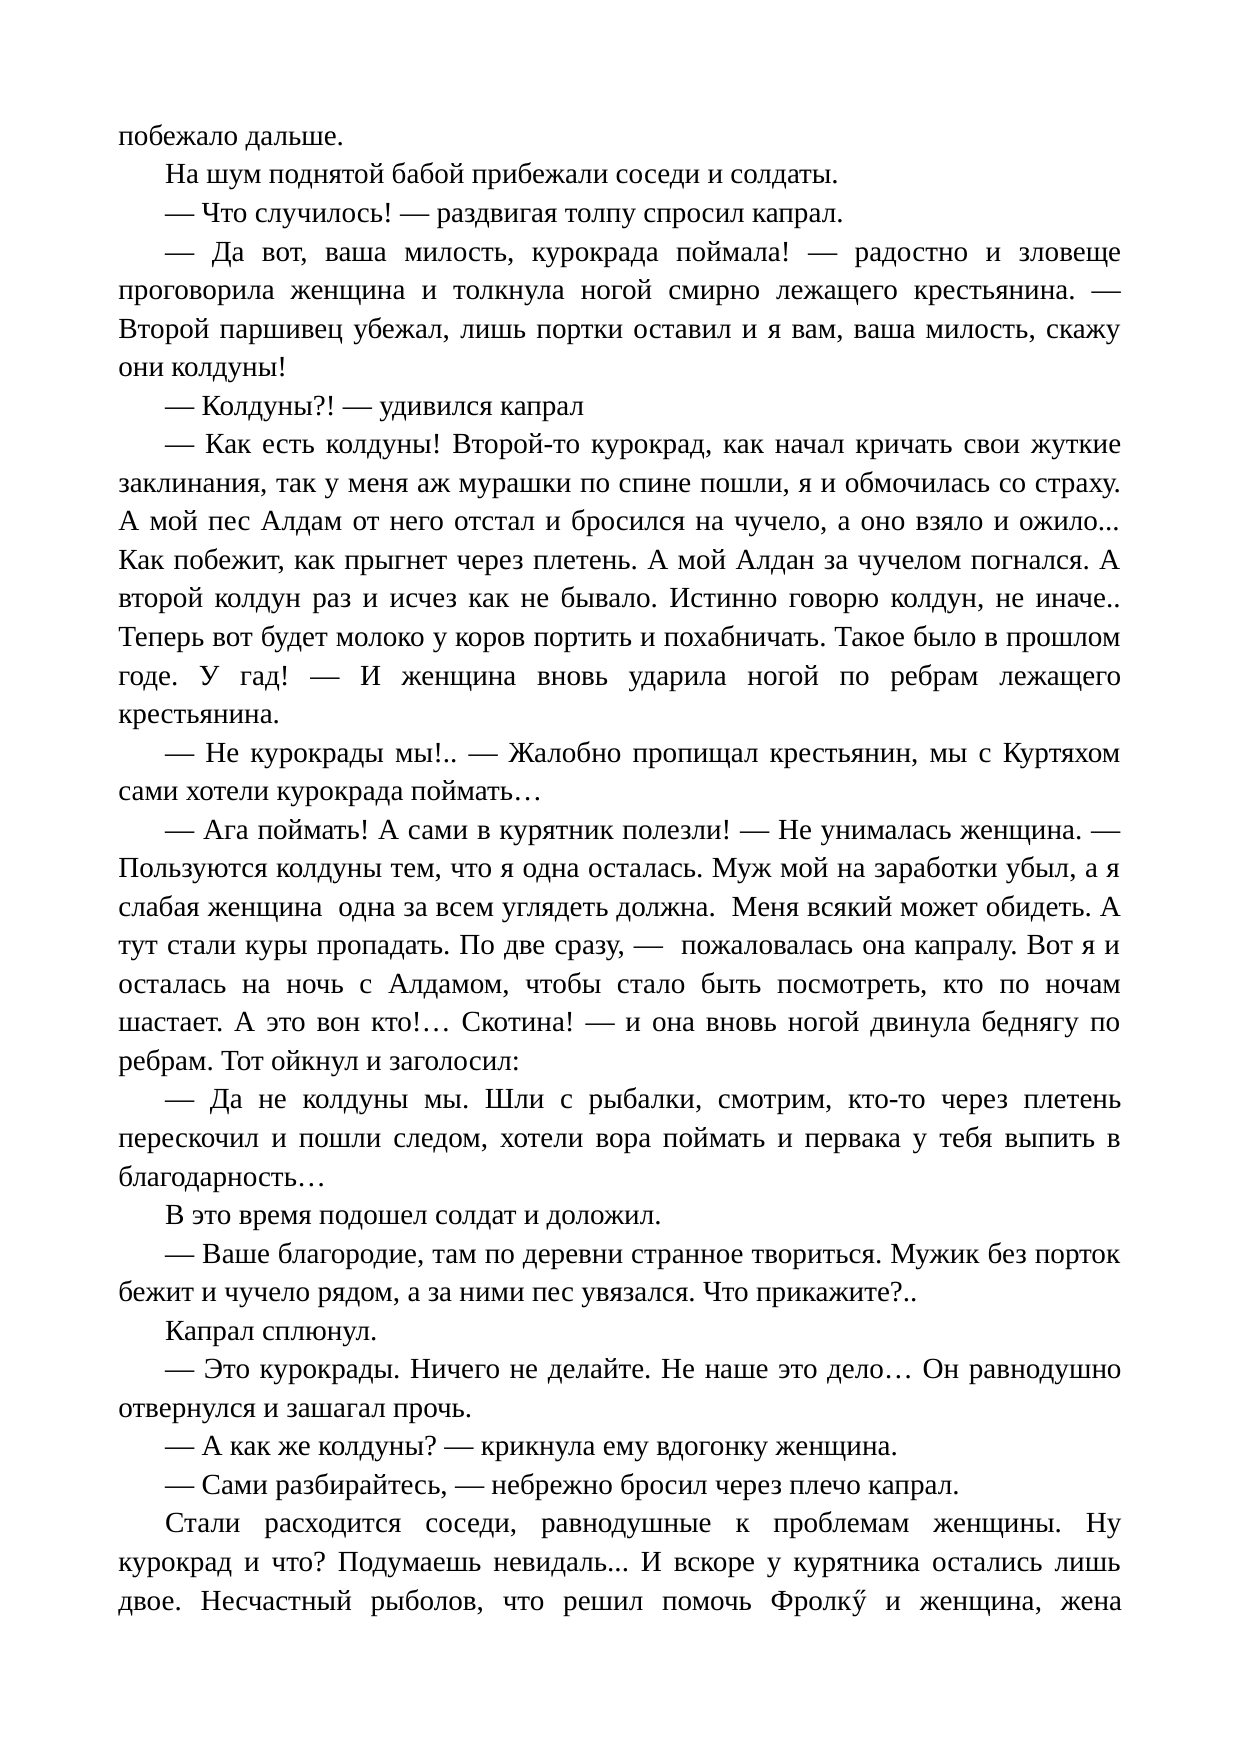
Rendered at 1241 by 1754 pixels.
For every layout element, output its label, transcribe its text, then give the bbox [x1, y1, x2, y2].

text — Ага поймать! А сами в курятник полезли! — Не унималась женщина. — Пользуются колдуны тем, что я одна осталась. Муж мой на заработки убыл, а я слабая женщина одна за всем углядеть должна. Меня всякий может обидеть. А тут стали куры пропадать. По две сразу, — пожаловалась она капралу. Вот я и осталась на ночь с Алдамом, чтобы стало быть посмотреть, кто по ночам шастает. А это вон кто!… Скотина! — и она вновь ногой двинула беднягу по ребрам. Тот ойкнул и заголосил: [118, 812, 1122, 1077]
text В это время подошел солдат и доложил. [118, 1197, 1122, 1231]
text — Как есть колдуны! Второй-то курокрад, как начал кричать свои жуткие заклинания, так у меня аж мурашки по спине пошли, я и обмочилась со страху. А мой пес Алдам от него отстал и бросился на чучело, а оно взяло и ожило... Как побежит, как прыгнет через плетень. А мой Алдан за чучелом погнался. А второй колдун раз и исчез как не бывало. Истинно говорю колдун, не иначе.. Теперь вот будет молоко у коров портить и похабничать. Такое было в прошлом годе. У гад! — И женщина вновь ударила ногой по ребрам лежащего крестьянина. [118, 426, 1122, 730]
text — Сами разбирайтесь, — небрежно бросил через плечо капрал. [118, 1467, 1122, 1501]
text — Не курокрады мы!.. — Жалобно пропищал крестьянин, мы с Куртяхом сами хотели курокрада поймать… [118, 735, 1122, 807]
text — Да вот, ваша милость, курокрада поймала! — радостно и зловеще проговорила женщина и толкнула ногой смирно лежащего крестьянина. — Второй паршивец убежал, лишь портки оставил и я вам, ваша милость, скажу они колдуны! [118, 234, 1122, 383]
text — Ваше благородие, там по деревни странное твориться. Мужик без порток бежит и чучело рядом, а за ними пес увязался. Что прикажите?.. [118, 1236, 1122, 1308]
text Капрал сплюнул. [118, 1313, 1122, 1346]
text — Колдуны?! — удивился капрал [118, 388, 1122, 421]
text побежало дальше. [118, 118, 1122, 152]
text — А как же колдуны? — крикнула ему вдогонку женщина. [118, 1428, 1122, 1462]
text — Это курокрады. Ничего не делайте. Не наше это дело… Он равнодушно отвернулся и зашагал прочь. [118, 1351, 1122, 1423]
text — Да не колдуны мы. Шли с рыбалки, смотрим, кто-то через плетень перескочил и пошли следом, хотели вора поймать и первака у тебя выпить в благодарность… [118, 1082, 1122, 1192]
text Стали расходится соседи, равнодушные к проблемам женщины. Ну курокрад и что? Подумаешь невидаль... И вскоре у курятника остались лишь двое. Несчастный рыболов, что решил помочь Фролкӳ и женщина, жена [118, 1506, 1122, 1616]
text — Что случилось! — раздвигая толпу спросил капрал. [118, 195, 1122, 229]
text На шум поднятой бабой прибежали соседи и солдаты. [118, 157, 1122, 190]
